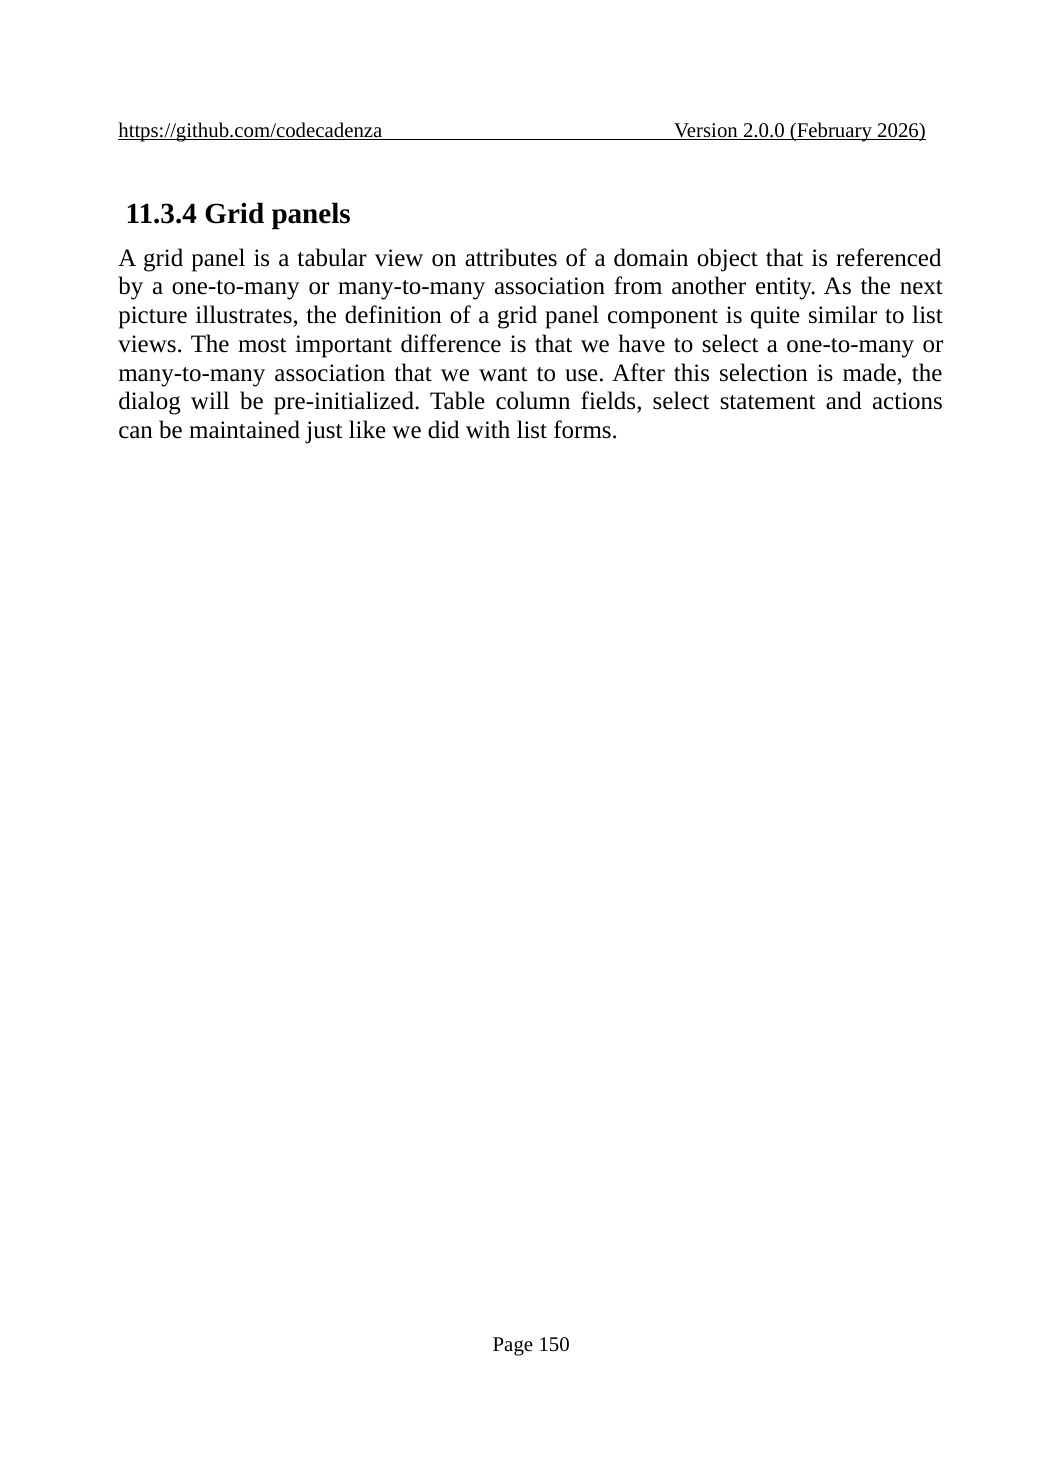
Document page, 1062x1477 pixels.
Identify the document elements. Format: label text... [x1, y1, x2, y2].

text A grid panel is a tabular view on attributes of a domain object that is referenced by a one-to-many or many-to-many association from another entity. As the next picture illustrates, the definition of a grid panel component is quite similar to list views. The most important difference is that we have to select a one-to-many or many-to-many association that we want to use. After this selection is made, the dialog will be pre-initialized. Table column fields, select statement and actions can be maintained just like we did with list forms. [118, 243, 944, 444]
subtitle Grid panels [118, 197, 944, 230]
